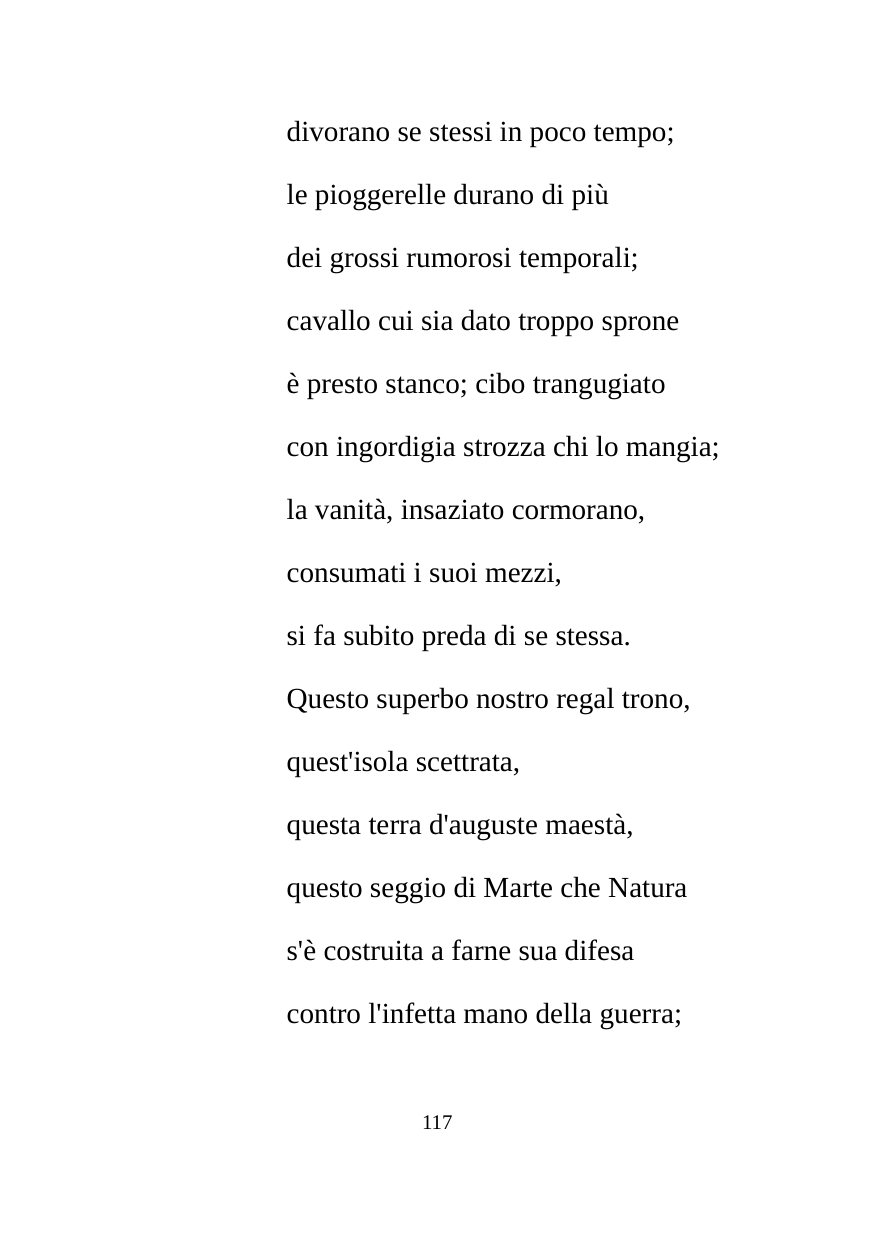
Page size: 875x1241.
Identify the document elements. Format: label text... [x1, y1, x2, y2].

table_cell divorano se stessi in poco tempo; le pioggerelle durano di più dei grossi rumorosi temporali; cavallo cui sia dato troppo sprone è presto stanco; cibo trangugiato con ingordigia strozza chi lo mangia; la vanità, insaziato cormorano, consumati i suoi mezzi, si fa subito preda di se stessa. Questo superbo nostro regal trono, quest'isola scettrata, questa terra d'auguste maestà, questo seggio di Marte che Natura s'è costruita a farne sua difesa contro l'infetta mano della guerra; [279, 106, 768, 1067]
table_cell [106, 106, 279, 1067]
